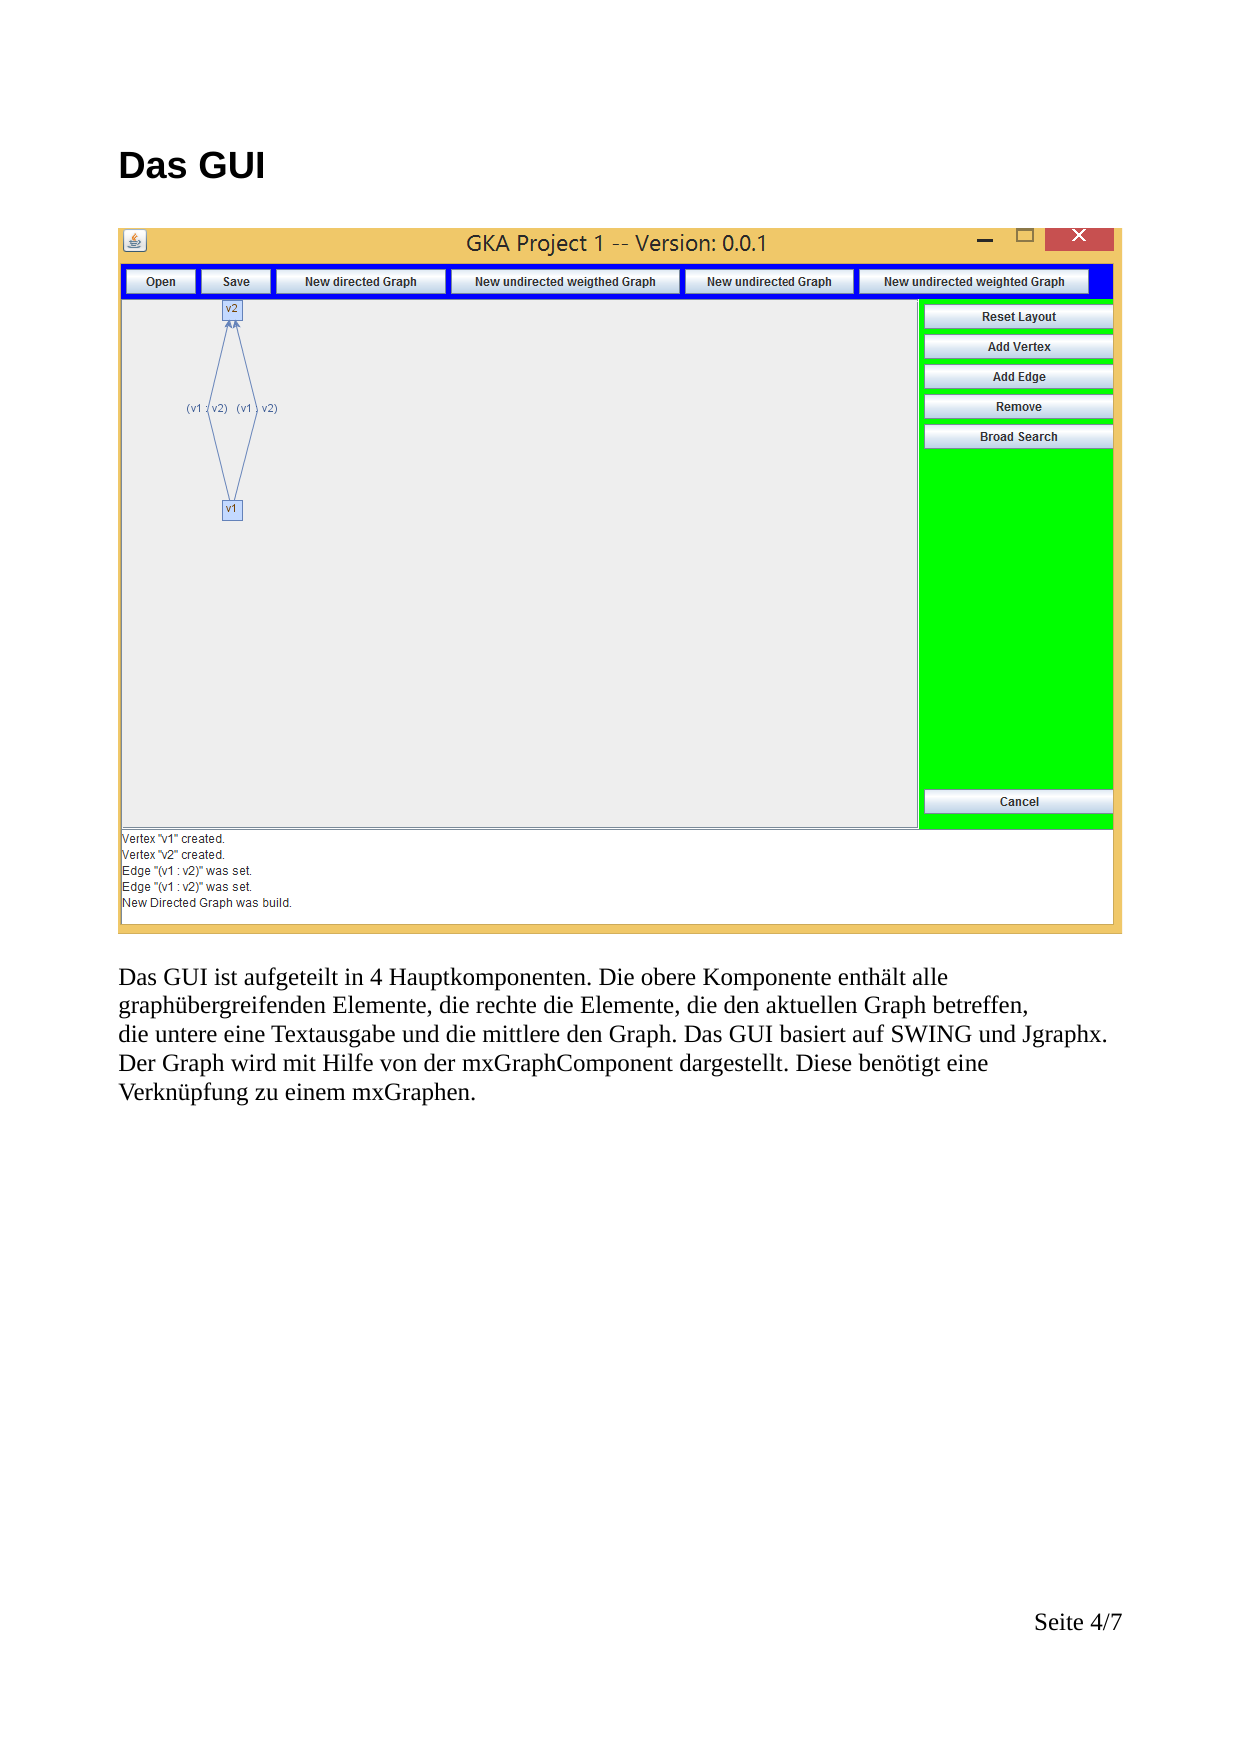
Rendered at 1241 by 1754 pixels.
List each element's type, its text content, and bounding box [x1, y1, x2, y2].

text Der Graph wird mit Hilfe von der mxGraphComponent dargestellt. Diese benötigt eine Verknüpfung zu einem mxGraphen. [118, 1048, 1122, 1106]
picture [118, 228, 1123, 934]
subtitle Das GUI [118, 143, 1122, 187]
text Das GUI ist aufgeteilt in 4 Hauptkomponenten. Die obere Komponente enthält alle graphübergreifenden Elemente, die rechte die Elemente, die den aktuellen Graph betreffen, [118, 962, 1122, 1019]
text die untere eine Textausgabe und die mittlere den Graph. Das GUI basiert auf SWING und Jgraphx. [118, 1019, 1122, 1048]
